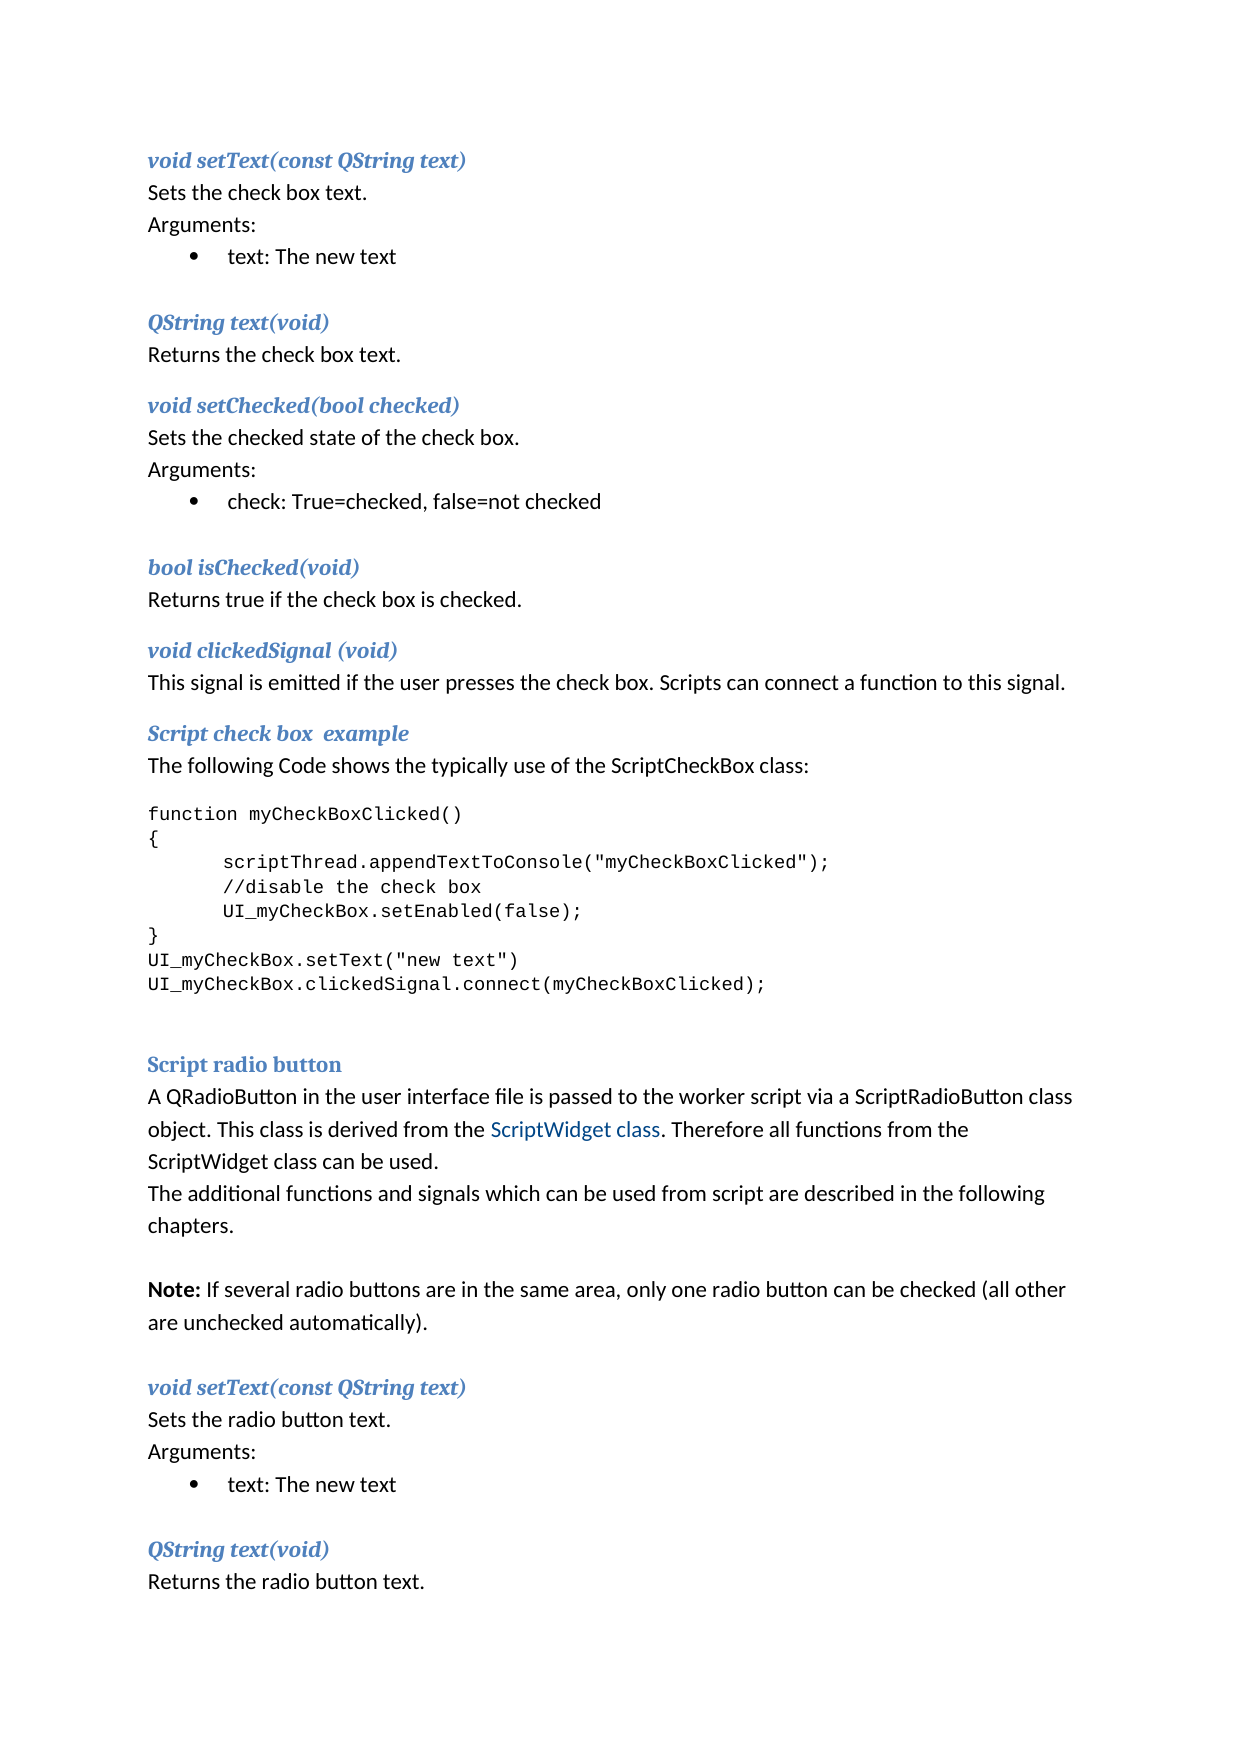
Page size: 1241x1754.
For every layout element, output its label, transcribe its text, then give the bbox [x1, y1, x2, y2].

text The following Code shows the typically use of the ScriptCheckBox class: [148, 751, 1093, 779]
text Note: If several radio buttons are in the same area, only one radio button can be checked (all other are unchecked automatically). [148, 1276, 1093, 1336]
text A QRadioButton in the user interface file is passed to the worker script via a ScriptRadioButton class object. This class is derived from the ScriptWidget class. Therefore all functions from the ScriptWidget class can be used. [148, 1082, 1093, 1175]
subtitle void clickedSignal (void) [148, 638, 1093, 664]
text function myCheckBoxClicked() [148, 804, 1093, 826]
text } [148, 926, 1093, 947]
text UI_myCheckBox.setText("new text") [148, 951, 1093, 972]
subtitle void setText(const QString text) [148, 1375, 1093, 1401]
text { [148, 829, 1093, 850]
subtitle QString text(void) [148, 309, 1093, 336]
subtitle Script check box example [148, 721, 1093, 747]
text The additional functions and signals which can be used from script are described in the following chapters. [148, 1179, 1093, 1239]
text Sets the checked state of the check box. [148, 423, 1093, 451]
text Sets the check box text. [148, 178, 1093, 206]
text //disable the check box [148, 877, 1093, 899]
text Returns true if the check box is checked. [148, 585, 1093, 613]
subtitle void setText(const QString text) [148, 148, 1093, 174]
text scriptThread.appendTextToConsole("myCheckBoxClicked"); [148, 853, 1093, 874]
text Arguments: [148, 455, 1093, 483]
text Sets the radio button text. [148, 1405, 1093, 1433]
text UI_myCheckBox.setEnabled(false); [148, 902, 1093, 923]
subtitle Script radio button [148, 1052, 1093, 1079]
list check: True=checked, false=not checked [190, 487, 1093, 515]
subtitle bool isChecked(void) [148, 554, 1093, 581]
text This signal is emitted if the user presses the check box. Scripts can connect a function to this signal. [148, 668, 1093, 696]
list text: The new text [190, 242, 1093, 270]
text Returns the radio button text. [148, 1567, 1093, 1595]
list text: The new text [190, 1470, 1093, 1498]
text Arguments: [148, 210, 1093, 238]
subtitle void setChecked(bool checked) [148, 393, 1093, 419]
text UI_myCheckBox.clickedSignal.connect(myCheckBoxClicked); [148, 975, 1093, 996]
text Returns the check box text. [148, 340, 1093, 368]
text Arguments: [148, 1437, 1093, 1466]
subtitle QString text(void) [148, 1537, 1093, 1563]
